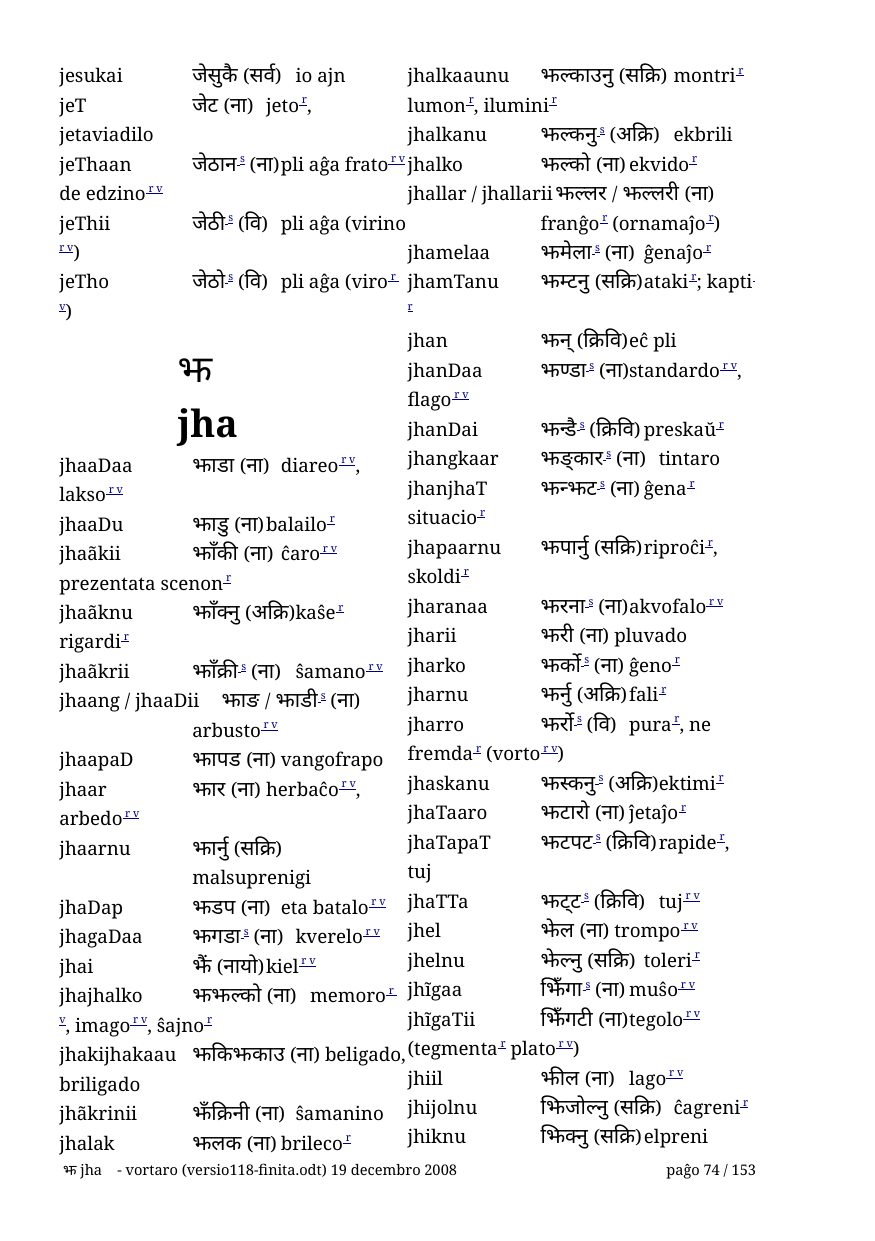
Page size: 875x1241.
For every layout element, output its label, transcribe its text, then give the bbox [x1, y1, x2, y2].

text jhalkanu झल्कनु s (अक्रि) ekbrili [407, 118, 756, 147]
text jesukai जेसुकै (सर्व) io ajn [59, 59, 407, 88]
text jhaTTa झट्ट s (क्रिवि) tuj r v [407, 884, 756, 914]
text jhamTanu झम्टनु (सक्रि) ataki r; kapti r [407, 265, 756, 324]
text jhapaarnu झपार्नु (सक्रि) riproĉi r, skoldi r [407, 531, 756, 590]
text jhanjhaT झन्झट s (ना) ĝena r situacio r [407, 472, 756, 531]
text jhallar / jhallarii झल्लर / झल्लरी (ना) franĝo r (ornamaĵo r) [407, 177, 756, 236]
text jhanDai झन्डै s (क्रिवि) preskaŭ r [407, 413, 756, 442]
text jhajhalko झझल्को (ना) memoro r v, imago r v, ŝajno r [59, 979, 407, 1038]
text jhijolnu झिजोल्नु (सक्रि) ĉagreni r [407, 1091, 756, 1120]
text jeT जेट (ना) jeto r, jetaviadilo [59, 88, 407, 147]
text jhĩgaa झिँगा s (ना) muŝo r v [407, 973, 756, 1002]
text jhelnu झेल्नु (सक्रि) toleri r [407, 943, 756, 973]
text jhaaDu झाडु (ना) balailo r [59, 507, 407, 537]
text jhãkrinii झँक्रिनी (ना) ŝamanino [59, 1097, 407, 1126]
text jeThaan जेठान s (ना) pli aĝa frato r v de edzino r v [59, 147, 407, 206]
text jhaarnu झार्नु (सक्रि) malsuprenigi [59, 832, 407, 891]
text jhanDaa झण्डा s (ना) standardo r v, flago r v [407, 354, 756, 413]
text jhaãknu झाँक्नु (अक्रि) kaŝe r rigardi r [59, 596, 407, 655]
text jhalko झल्को (ना) ekvido r [407, 147, 756, 177]
text jharro झर्रो s (वि) pura r, ne fremda r (vorto r v) [407, 708, 756, 767]
text jharii झरी (ना) pluvado [407, 619, 756, 649]
text jhaDap झडप (ना) eta batalo r v [59, 891, 407, 920]
text jharnu झर्नु (अक्रि) fali r [407, 678, 756, 708]
text jhagaDaa झगडा s (ना) kverelo r v [59, 920, 407, 949]
text jeTho जेठो s (वि) pli aĝa (viro r v) [59, 265, 407, 324]
subtitle झ jha [59, 342, 407, 448]
text jhai झैं (नायो) kiel r v [59, 949, 407, 979]
text jhamelaa झमेला s (ना) ĝenaĵo r [407, 236, 756, 265]
text jhaTapaT झटपट s (क्रिवि) rapide r, tuj [407, 826, 756, 884]
text jeThii जेठी s (वि) pli aĝa (virino r v) [59, 206, 407, 265]
text jhaang / jhaaDii झाङ / झाडी s (ना) arbusto r v [59, 684, 407, 743]
text jhaapaD झापड (ना) vangofrapo [59, 743, 407, 773]
text jhaskanu झस्कनु s (अक्रि) ektimi r [407, 767, 756, 796]
text jhaar झार (ना) herbaĉo r v, arbedo r v [59, 773, 407, 832]
text jhiil झील (ना) lago r v [407, 1061, 756, 1091]
text jhiknu झिक्नु (सक्रि) elpreni [407, 1120, 756, 1150]
text jhalak झलक (ना) brileco r [59, 1126, 407, 1156]
text jhangkaar झङ्कार s (ना) tintaro [407, 442, 756, 472]
text jhalkaaunu झल्काउनु (सक्रि) montri r lumon r, ilumini r [407, 59, 756, 118]
text jharanaa झरना s (ना) akvofalo r v [407, 590, 756, 619]
text jhaãkii झाँकी (ना) ĉaro r v prezentata scenon r [59, 537, 407, 596]
text jharko झर्को s (ना) ĝeno r [407, 649, 756, 678]
text jhaãkrii झाँक्री s (ना) ŝamano r v [59, 655, 407, 684]
text jhĩgaTii झिँगटी (ना) tegolo r v (tegmenta r plato r v) [407, 1002, 756, 1061]
text jhel झेल (ना) trompo r v [407, 914, 756, 943]
text jhaTaaro झटारो (ना) ĵetaĵo r [407, 796, 756, 826]
text jhakijhakaau झकिझकाउ (ना) beligado, briligado [59, 1038, 407, 1097]
text jhan झन् (क्रिवि) eĉ pli [407, 324, 756, 354]
text jhaaDaa झाडा (ना) diareo r v, lakso r v [59, 448, 407, 507]
